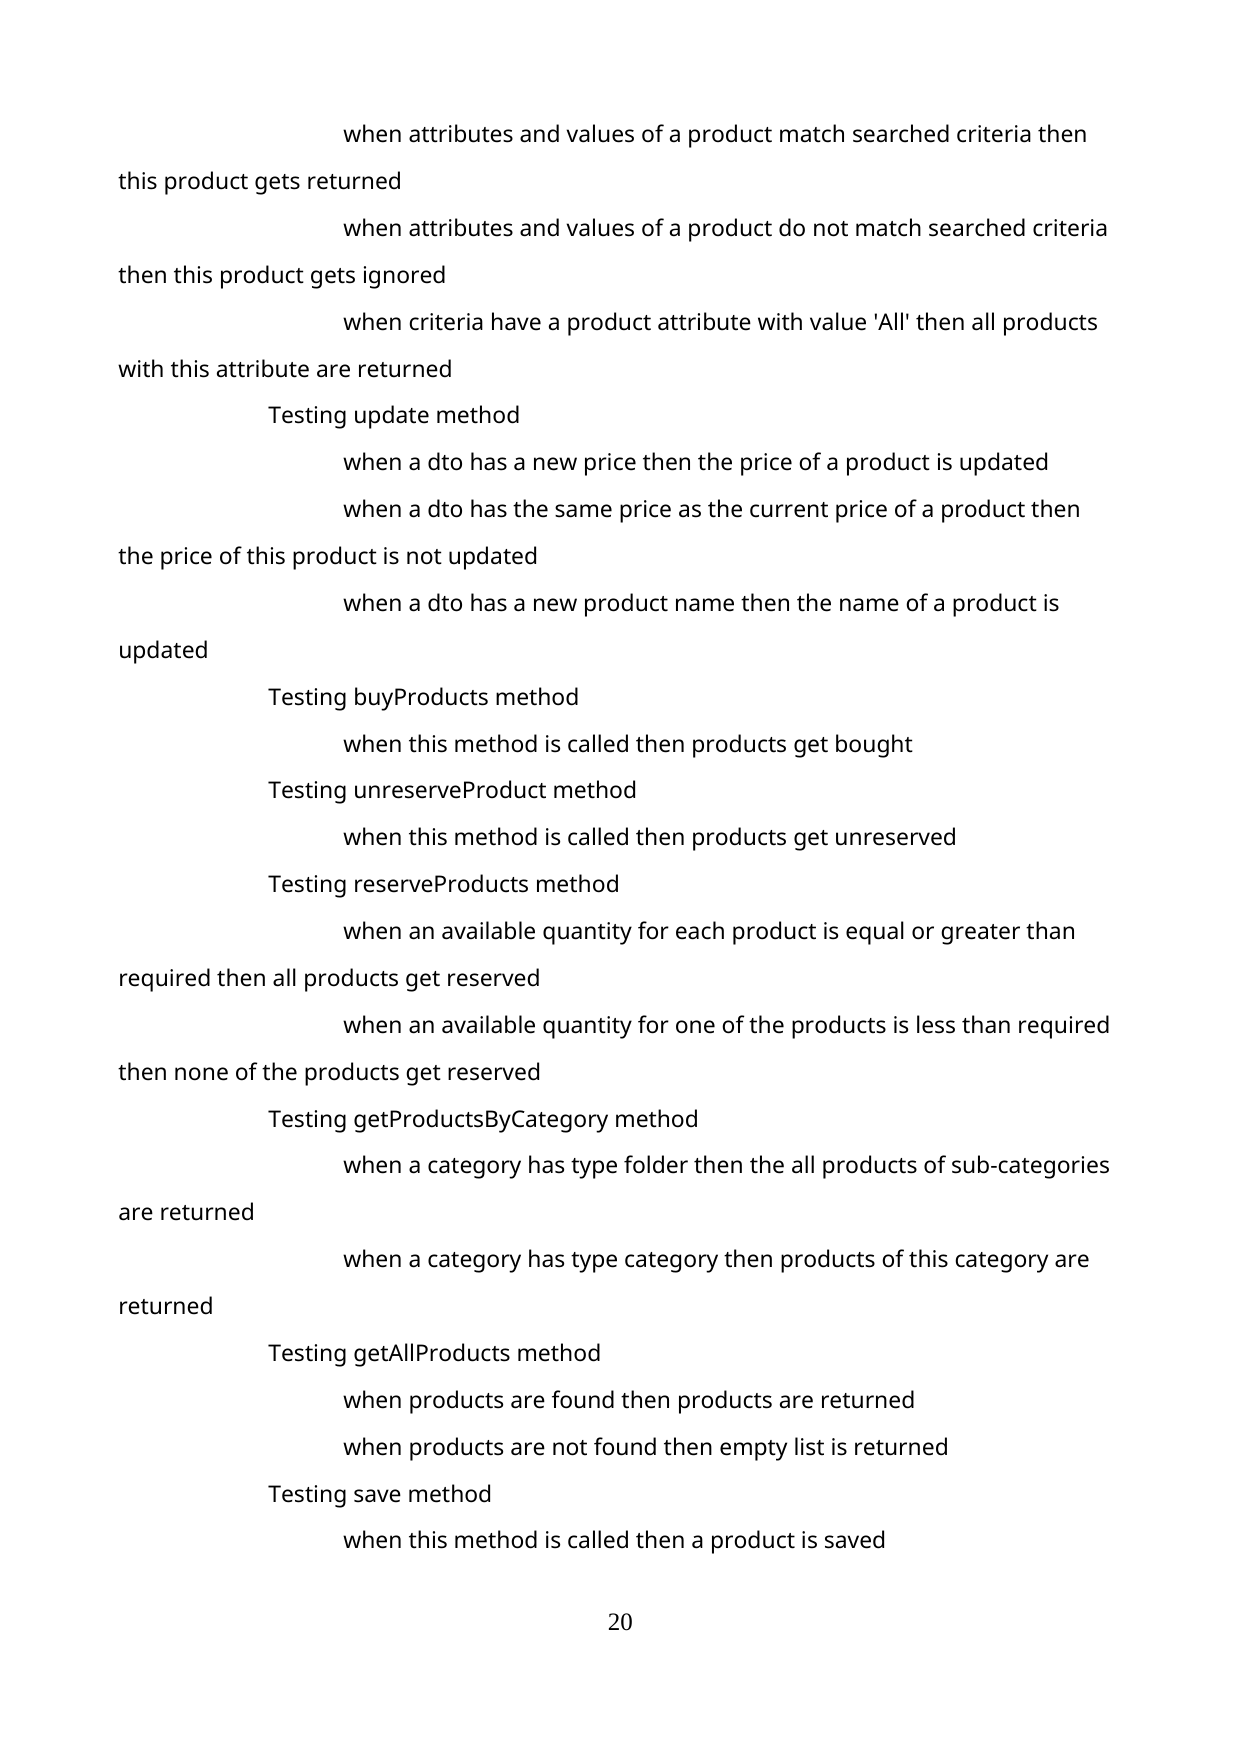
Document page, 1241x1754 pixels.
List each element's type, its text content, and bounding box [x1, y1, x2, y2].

text Testing update method [118, 399, 1122, 431]
text when attributes and values of a product match searched criteria then this product gets returned [118, 118, 1122, 196]
text when a category has type category then products of this category are returned [118, 1243, 1122, 1321]
text when this method is called then a product is saved [118, 1524, 1122, 1556]
text when a dto has a new product name then the name of a product is updated [118, 587, 1122, 665]
text when a dto has a new price then the price of a product is updated [118, 446, 1122, 477]
text when this method is called then products get bought [118, 727, 1122, 759]
text when a dto has the same price as the current price of a product then the price of this product is not updated [118, 493, 1122, 571]
text Testing buyProducts method [118, 681, 1122, 712]
text Testing unreserveProduct method [118, 774, 1122, 806]
text when products are found then products are returned [118, 1384, 1122, 1415]
text Testing save method [118, 1477, 1122, 1509]
text when an available quantity for each product is equal or greater than required then all products get reserved [118, 915, 1122, 993]
text when products are not found then empty list is returned [118, 1431, 1122, 1462]
text when this method is called then products get unreserved [118, 821, 1122, 852]
text when an available quantity for one of the products is less than required then none of the products get reserved [118, 1009, 1122, 1087]
text Testing getAllProducts method [118, 1337, 1122, 1368]
text Testing getProductsByCategory method [118, 1102, 1122, 1134]
text when criteria have a product attribute with value 'All' then all products with this attribute are returned [118, 306, 1122, 384]
text Testing reserveProducts method [118, 868, 1122, 899]
text when a category has type folder then the all products of sub-categories are returned [118, 1149, 1122, 1227]
text when attributes and values of a product do not match searched criteria then this product gets ignored [118, 212, 1122, 290]
